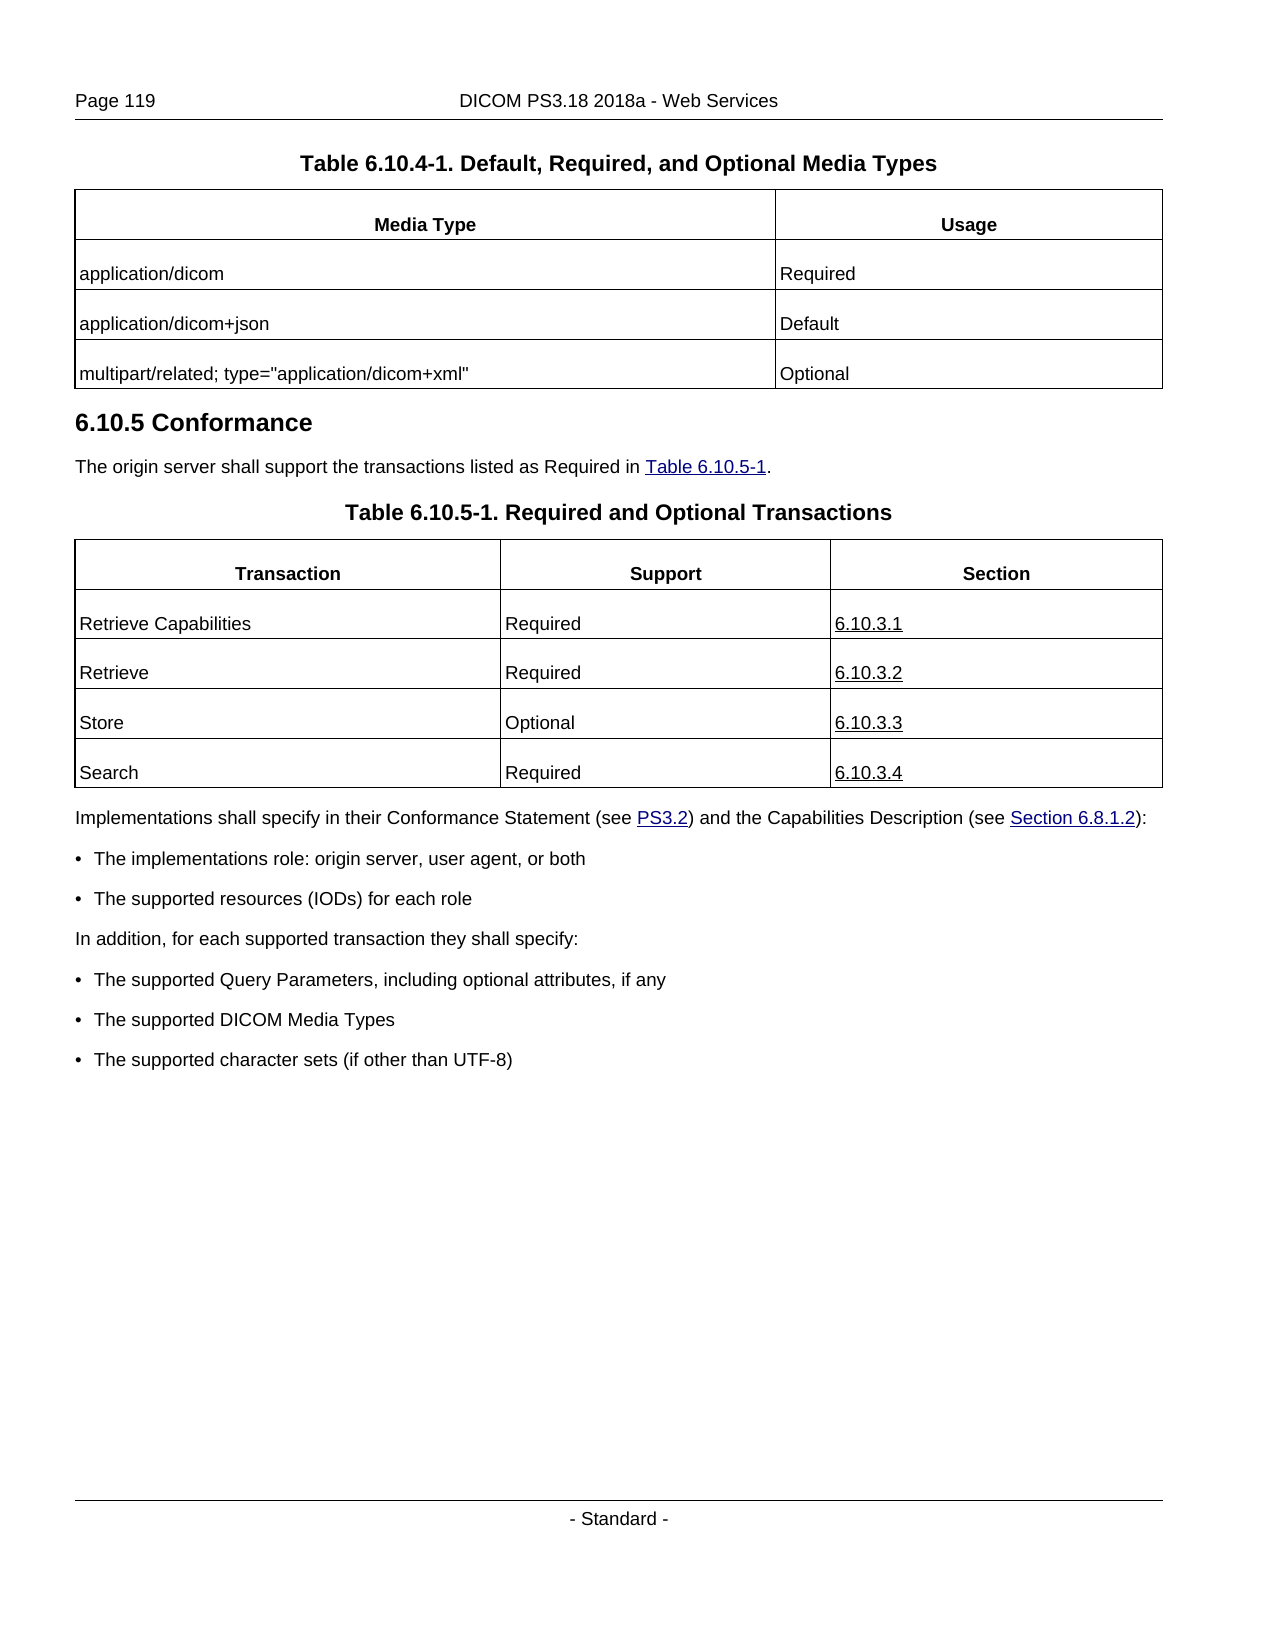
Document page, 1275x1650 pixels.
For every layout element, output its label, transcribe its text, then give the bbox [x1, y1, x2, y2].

table_cell Retrieve [76, 639, 500, 688]
text 6.10.5 Conformance [75, 408, 1162, 437]
table_cell Required [501, 639, 830, 688]
table_cell Default [776, 290, 1162, 338]
list The supported resources (IODs) for each role [75, 888, 1162, 909]
list The supported character sets (if other than UTF-8) [75, 1049, 1162, 1071]
text In addition, for each supported transaction they shall specify: [75, 928, 1162, 949]
table_cell Required [776, 240, 1162, 289]
text Implementations shall specify in their Conformance Statement (see PS3.2) and the Capabilities Description (see Section 6.8.1.2): [75, 807, 1162, 829]
table_cell Optional [776, 340, 1162, 388]
table_cell multipart/related; type="application/dicom+xml" [76, 340, 775, 388]
list The supported Query Parameters, including optional attributes, if any [75, 968, 1162, 990]
text The origin server shall support the transactions listed as Required in Table 6.10.5-1. [75, 455, 1162, 477]
table_header Media Type [76, 190, 775, 239]
table_cell Optional [501, 689, 830, 738]
text Table 6.10.5-1. Required and Optional Transactions [75, 499, 1162, 525]
table_cell Retrieve Capabilities [76, 590, 500, 638]
table_cell application/dicom [76, 240, 775, 289]
table_cell Required [501, 739, 830, 787]
table_cell 6.10.3.3 [831, 689, 1162, 738]
table_cell 6.10.3.1 [831, 590, 1162, 638]
table_cell Required [501, 590, 830, 638]
text Table 6.10.4-1. Default, Required, and Optional Media Types [75, 150, 1162, 176]
table_header Transaction [76, 540, 500, 588]
table_cell 6.10.3.4 [831, 739, 1162, 787]
table_cell Search [76, 739, 500, 787]
table_header Support [501, 540, 830, 588]
table_header Usage [776, 190, 1162, 239]
table_header Section [831, 540, 1162, 588]
table_cell application/dicom+json [76, 290, 775, 338]
list The supported DICOM Media Types [75, 1009, 1162, 1030]
list The implementations role: origin server, user agent, or both [75, 847, 1162, 869]
table_cell Store [76, 689, 500, 738]
table_cell 6.10.3.2 [831, 639, 1162, 688]
